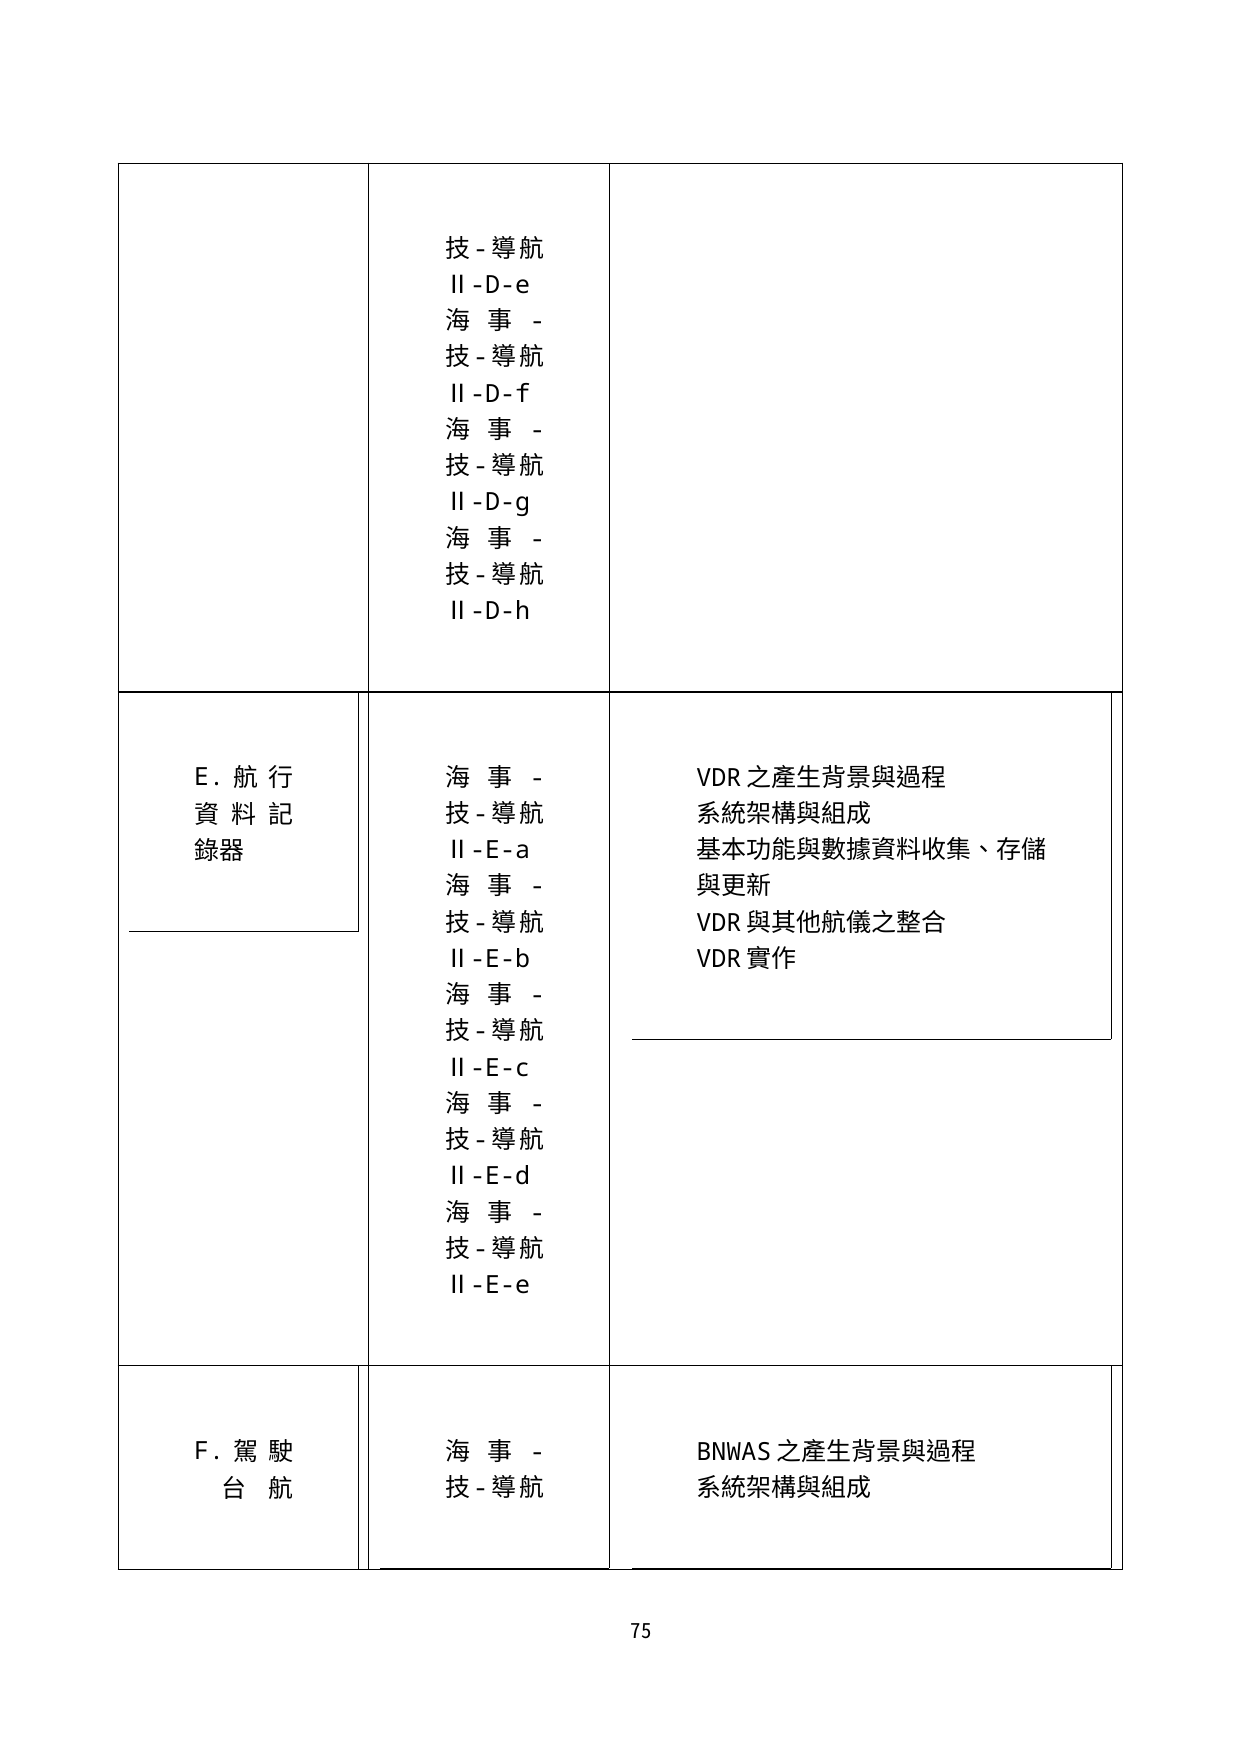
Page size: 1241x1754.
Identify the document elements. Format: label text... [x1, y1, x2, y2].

table_cell [620, 164, 1122, 691]
table_cell [610, 164, 620, 691]
table_cell E.航行資料記錄器 [119, 693, 368, 1365]
table_cell [359, 1366, 368, 1569]
table_cell [119, 164, 368, 691]
table_cell F.駕駛台航 [119, 1366, 358, 1569]
table_cell BNWAS之產生背景與過程 系統架構與組成 [620, 1366, 1122, 1569]
table_cell VDR之產生背景與過程 系統架構與組成 基本功能與數據資料收集、存儲與更新 VDR與其他航儀之整合 VDR實作 [620, 693, 1122, 1365]
table_cell [610, 693, 620, 1365]
table_cell 技-導航Ⅱ-D-e 海事-技-導航Ⅱ-D-f 海事-技-導航Ⅱ-D-g 海事-技-導航Ⅱ-D-h [369, 164, 609, 691]
table_cell 海事-技-導航Ⅱ-E-a 海事-技-導航Ⅱ-E-b 海事-技-導航Ⅱ-E-c 海事-技-導航Ⅱ-E-d 海事-技-導航Ⅱ-E-e [369, 693, 609, 1365]
table_cell 海事-技-導航 [369, 1366, 620, 1569]
